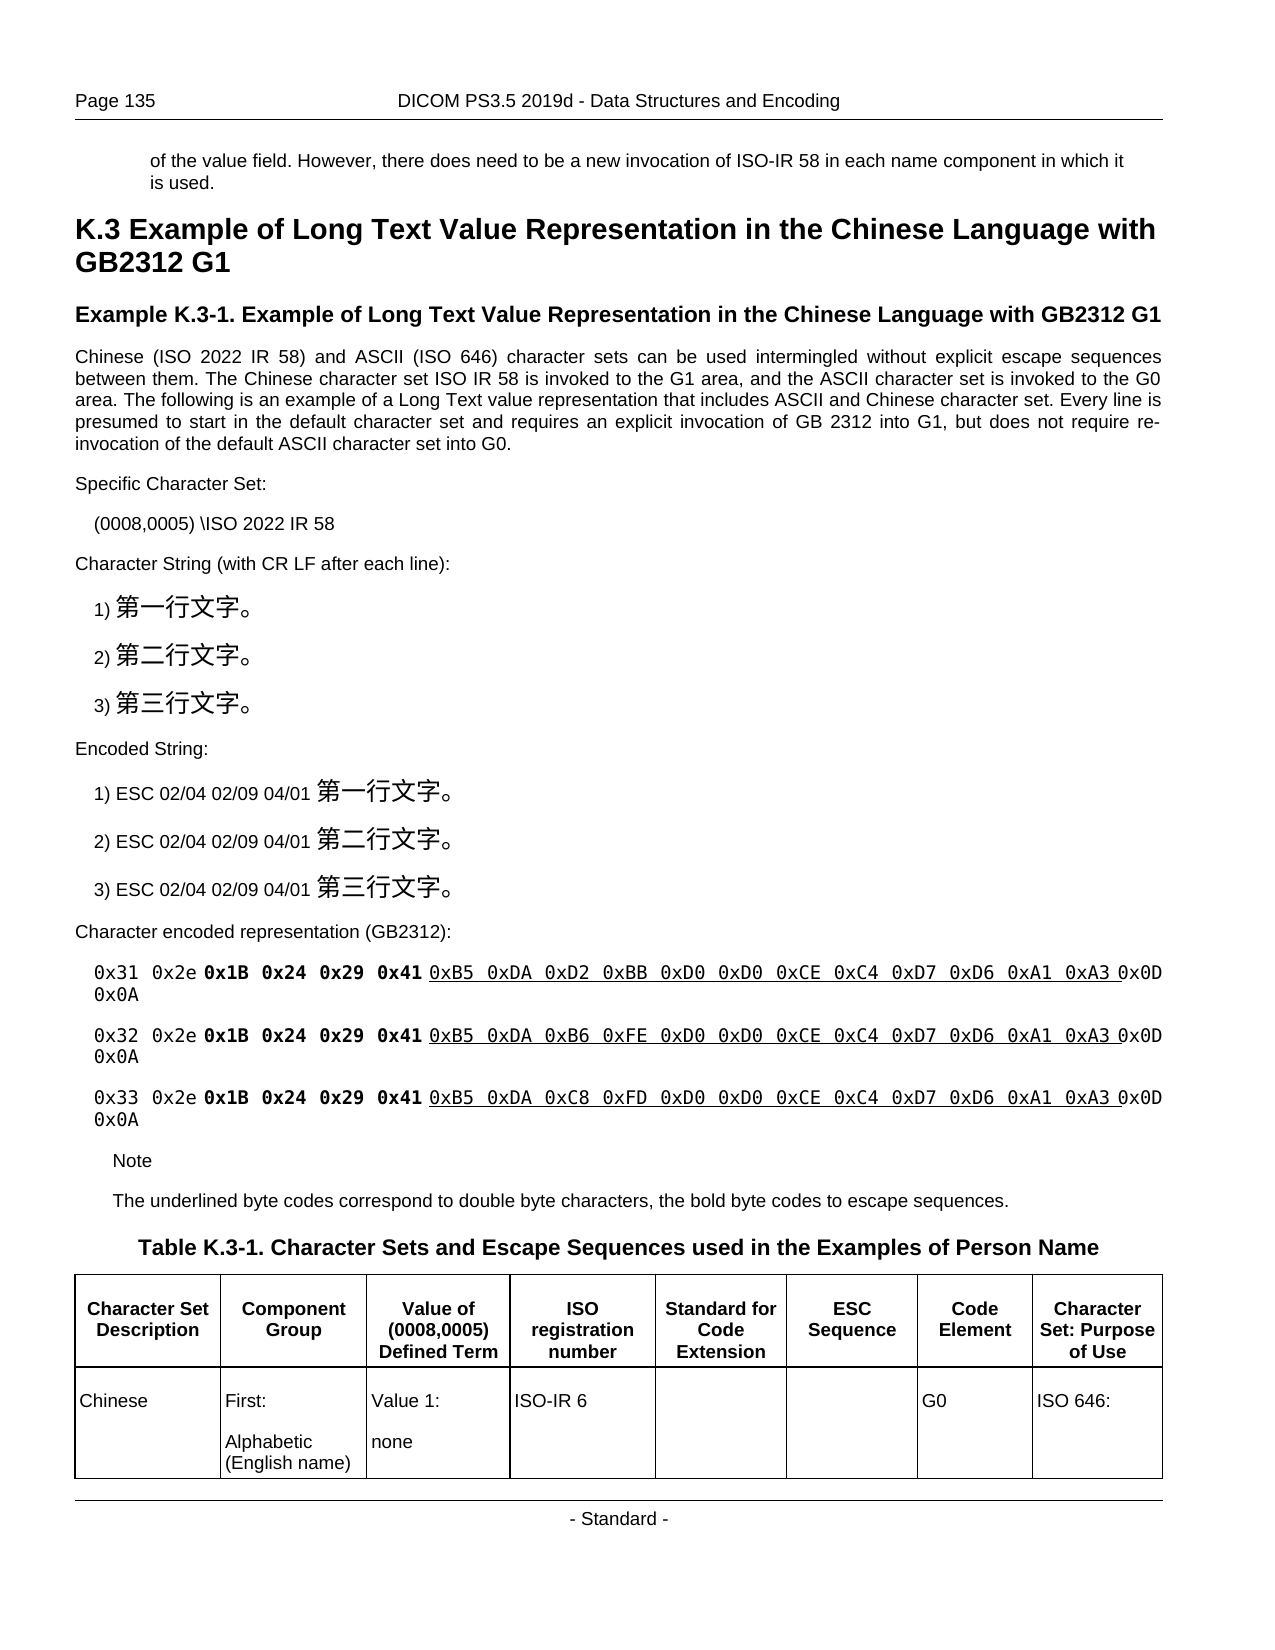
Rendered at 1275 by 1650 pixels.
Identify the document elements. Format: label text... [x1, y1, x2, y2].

text Note [112, 1150, 1125, 1171]
table_cell [787, 1368, 917, 1478]
table_cell First: Alphabetic (English name) [221, 1368, 366, 1478]
text Character encoded representation (GB2312): [75, 921, 1162, 943]
table_header Value of (0008,0005) Defined Term [367, 1275, 509, 1366]
text 0x31 0x2e 0x1B 0x24 0x29 0x41 0xB5 0xDA 0xD2 0xBB 0xD0 0xD0 0xCE 0xC4 0xD7 0xD6 0xA1 0xA3 0x0D 0x0A [94, 962, 1162, 1006]
text Character String (with CR LF after each line): [75, 553, 1162, 575]
table_header ISO registration number [511, 1275, 655, 1366]
text 1) 第一行文字。 [94, 593, 1162, 623]
text Example K.3-1. Example of Long Text Value Representation in the Chinese Language with GB2312 G1 [75, 301, 1162, 327]
table_header ESC Sequence [787, 1275, 917, 1366]
text Specific Character Set: [75, 473, 1162, 494]
text of the value field. However, there does need to be a new invocation of ISO-IR 58 in each name component in which it is used. [112, 150, 1125, 193]
text Encoded String: [75, 737, 1162, 759]
table_cell ISO-IR 6 [511, 1368, 655, 1478]
table_header Character Set Description [76, 1275, 220, 1366]
table_cell Chinese [76, 1368, 220, 1478]
table_cell [656, 1368, 786, 1478]
table_cell ISO 646: [1033, 1368, 1162, 1478]
text The underlined byte codes correspond to double byte characters, the bold byte codes to escape sequences. [112, 1190, 1125, 1212]
text Table K.3-1. Character Sets and Escape Sequences used in the Examples of Person Name [75, 1234, 1162, 1260]
table_cell G0 [918, 1368, 1032, 1478]
table_header Component Group [221, 1275, 366, 1366]
table_cell Value 1: none [367, 1368, 509, 1478]
text 0x33 0x2e 0x1B 0x24 0x29 0x41 0xB5 0xDA 0xC8 0xFD 0xD0 0xD0 0xCE 0xC4 0xD7 0xD6 0xA1 0xA3 0x0D 0x0A [94, 1087, 1162, 1131]
text 3) ESC 02/04 02/09 04/01 第三行文字。 [94, 873, 1162, 903]
table_header Character Set: Purpose of Use [1033, 1275, 1162, 1366]
text 3) 第三行文字。 [94, 689, 1162, 718]
table_header Code Element [918, 1275, 1032, 1366]
text Chinese (ISO 2022 IR 58) and ASCII (ISO 646) character sets can be used intermingled without explicit escape sequences between them. The Chinese character set ISO IR 58 is invoked to the G1 area, and the ASCII character set is invoked to the G0 area. The following is an example of a Long Text value representation that includes ASCII and Chinese character set. Every line is presumed to start in the default character set and requires an explicit invocation of GB 2312 into G1, but does not require re-invocation of the default ASCII character set into G0. [75, 346, 1162, 454]
text (0008,0005) \ISO 2022 IR 58 [94, 513, 1162, 534]
table_header Standard for Code Extension [656, 1275, 786, 1366]
text K.3 Example of Long Text Value Representation in the Chinese Language with GB2312 G1 [75, 212, 1162, 279]
text 0x32 0x2e 0x1B 0x24 0x29 0x41 0xB5 0xDA 0xB6 0xFE 0xD0 0xD0 0xCE 0xC4 0xD7 0xD6 0xA1 0xA3 0x0D 0x0A [94, 1024, 1162, 1068]
text 2) 第二行文字。 [94, 641, 1162, 671]
text 1) ESC 02/04 02/09 04/01 第一行文字。 [94, 778, 1162, 807]
text 2) ESC 02/04 02/09 04/01 第二行文字。 [94, 826, 1162, 855]
